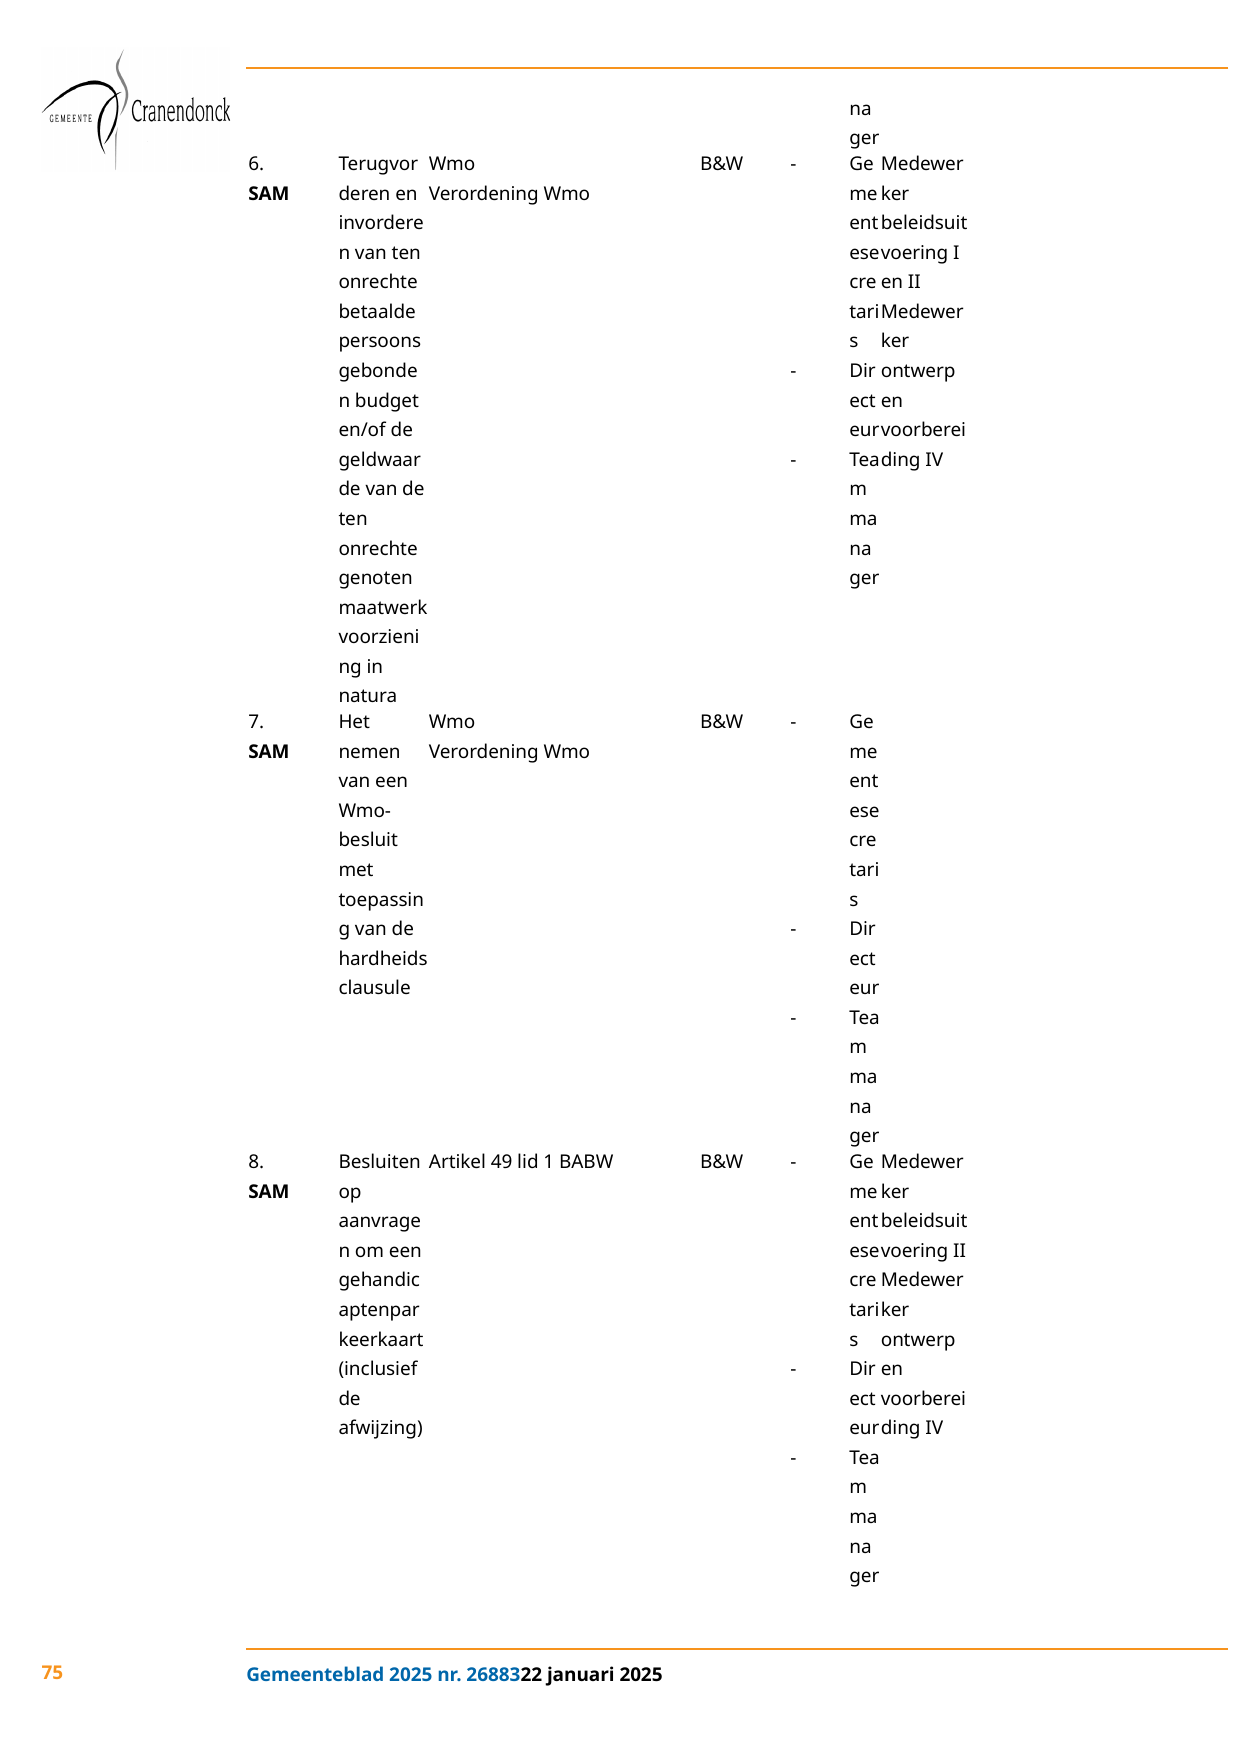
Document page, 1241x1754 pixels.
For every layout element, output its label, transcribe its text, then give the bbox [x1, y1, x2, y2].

table_cell [881, 95, 971, 150]
table_cell [971, 708, 1152, 1148]
table_cell Medewerker beleidsuitvoering II Medewerker ontwerp en voorbereiding IV [881, 1148, 971, 1588]
table_cell [338, 95, 429, 150]
table_cell [971, 150, 1152, 708]
table_cell [700, 95, 790, 150]
table_cell Gemeentesecretaris Directeur Teammanager [790, 150, 881, 708]
table_cell Medewerker beleidsuitvoering I en II Medewerker ontwerp en voorbereiding IV [881, 150, 971, 708]
table_cell Wmo Verordening Wmo [429, 150, 700, 708]
table_cell 8. SAM [248, 1148, 338, 1588]
table_cell [429, 95, 700, 150]
table_cell Wmo Verordening Wmo [429, 708, 700, 1148]
table_cell [881, 708, 971, 1148]
table_cell B&W [700, 1148, 790, 1588]
table_cell [248, 95, 338, 150]
table_cell nager [790, 95, 881, 150]
table_cell Gemeentesecretaris Directeur Teammanager [790, 708, 881, 1148]
picture [41, 47, 231, 172]
table_cell 7. SAM [248, 708, 338, 1148]
table_cell Besluiten op aanvragen om een gehandicaptenparkeerkaart (inclusief de afwijzing) [338, 1148, 429, 1588]
table_cell Het nemen van een Wmo-besluit met toepassing van de hardheidsclausule [338, 708, 429, 1148]
table_cell Artikel 49 lid 1 BABW [429, 1148, 700, 1588]
table_cell Terugvorderen en invorderen van ten onrechte betaalde persoonsgebonden budget en/of de geldwaarde van de ten onrechte genoten maatwerkvoorziening in natura [338, 150, 429, 708]
table_cell [971, 1148, 1152, 1588]
table_cell 6. SAM [248, 150, 338, 708]
table_cell [971, 95, 1152, 150]
table_cell B&W [700, 150, 790, 708]
table_cell B&W [700, 708, 790, 1148]
table_cell Gemeentesecretaris Directeur Teammanager [790, 1148, 881, 1588]
